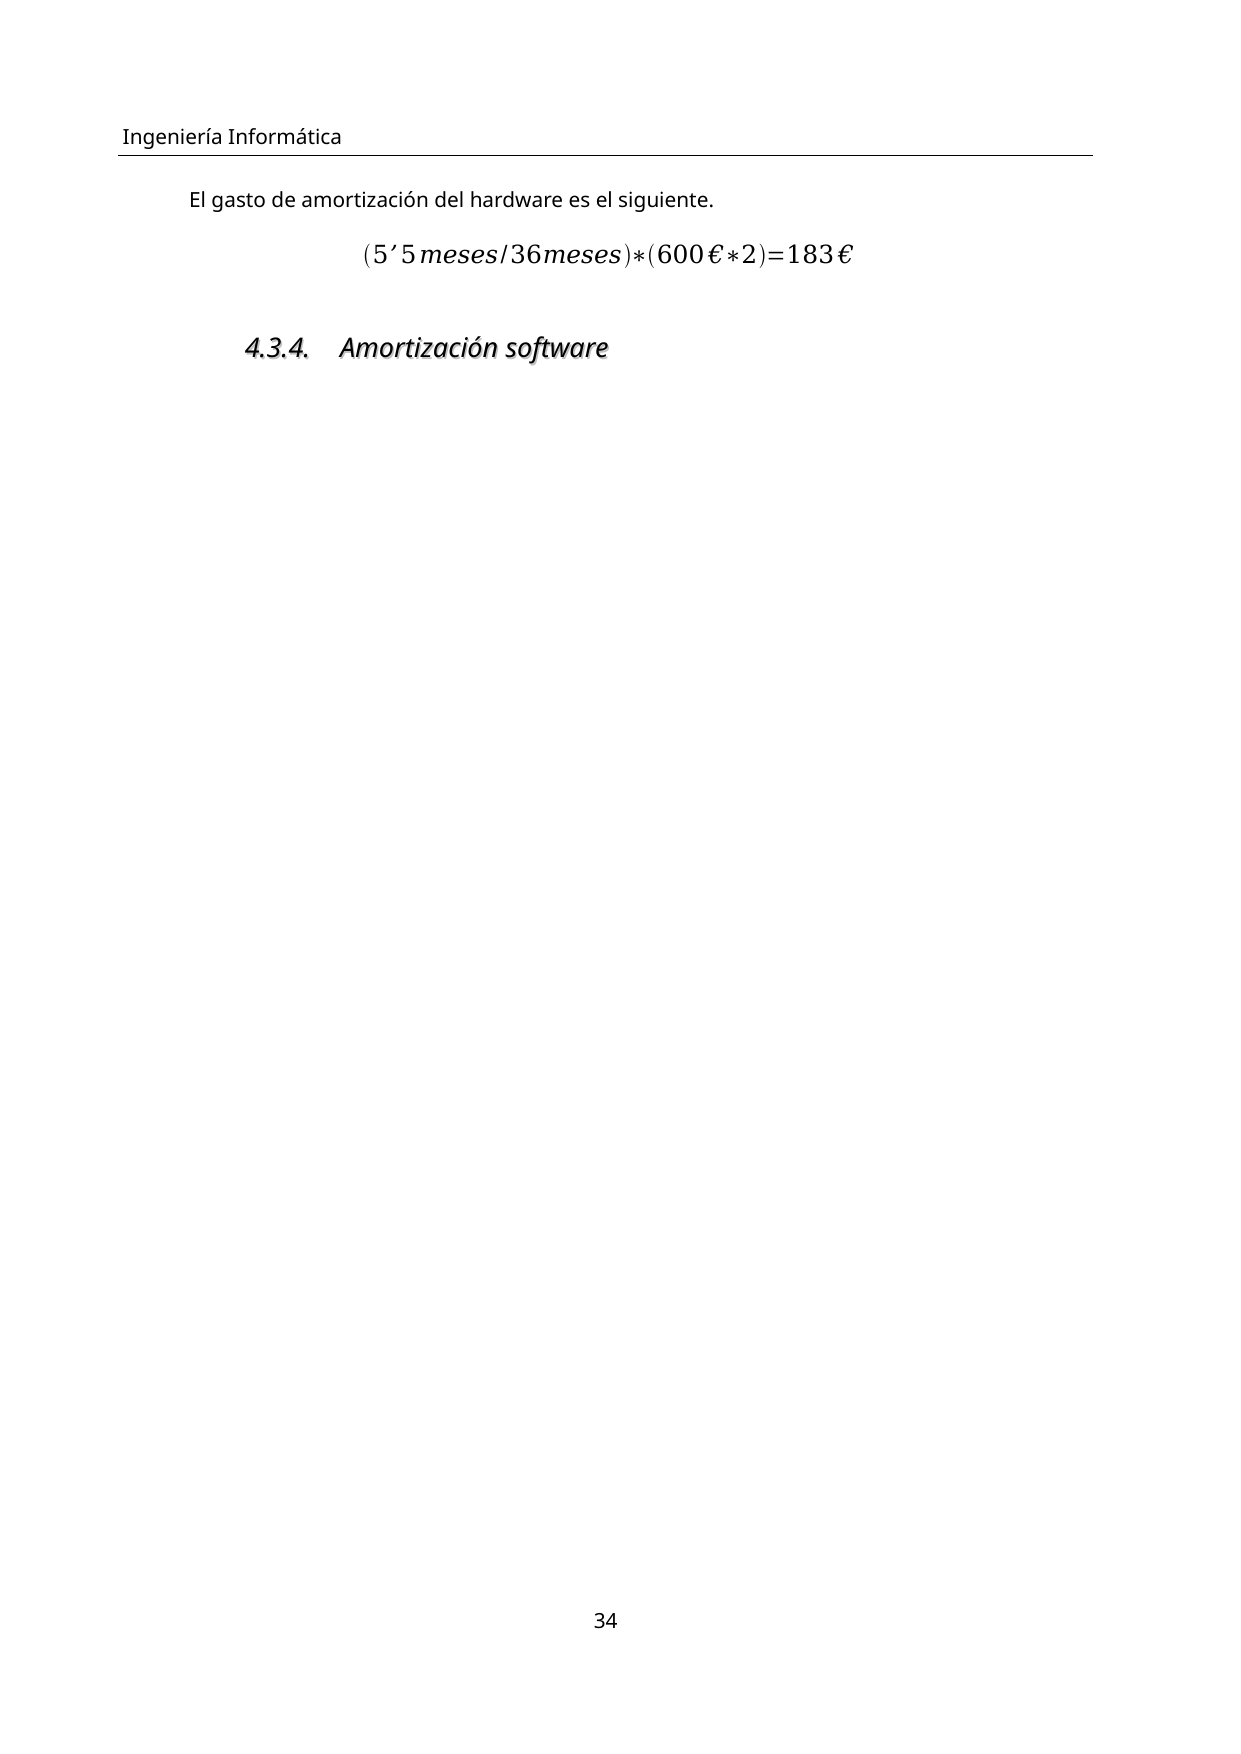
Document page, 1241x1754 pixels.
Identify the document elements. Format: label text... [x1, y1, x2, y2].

subtitle Amortización software [310, 329, 1093, 366]
text El gasto de amortización del hardware es el siguiente. [118, 185, 1093, 213]
